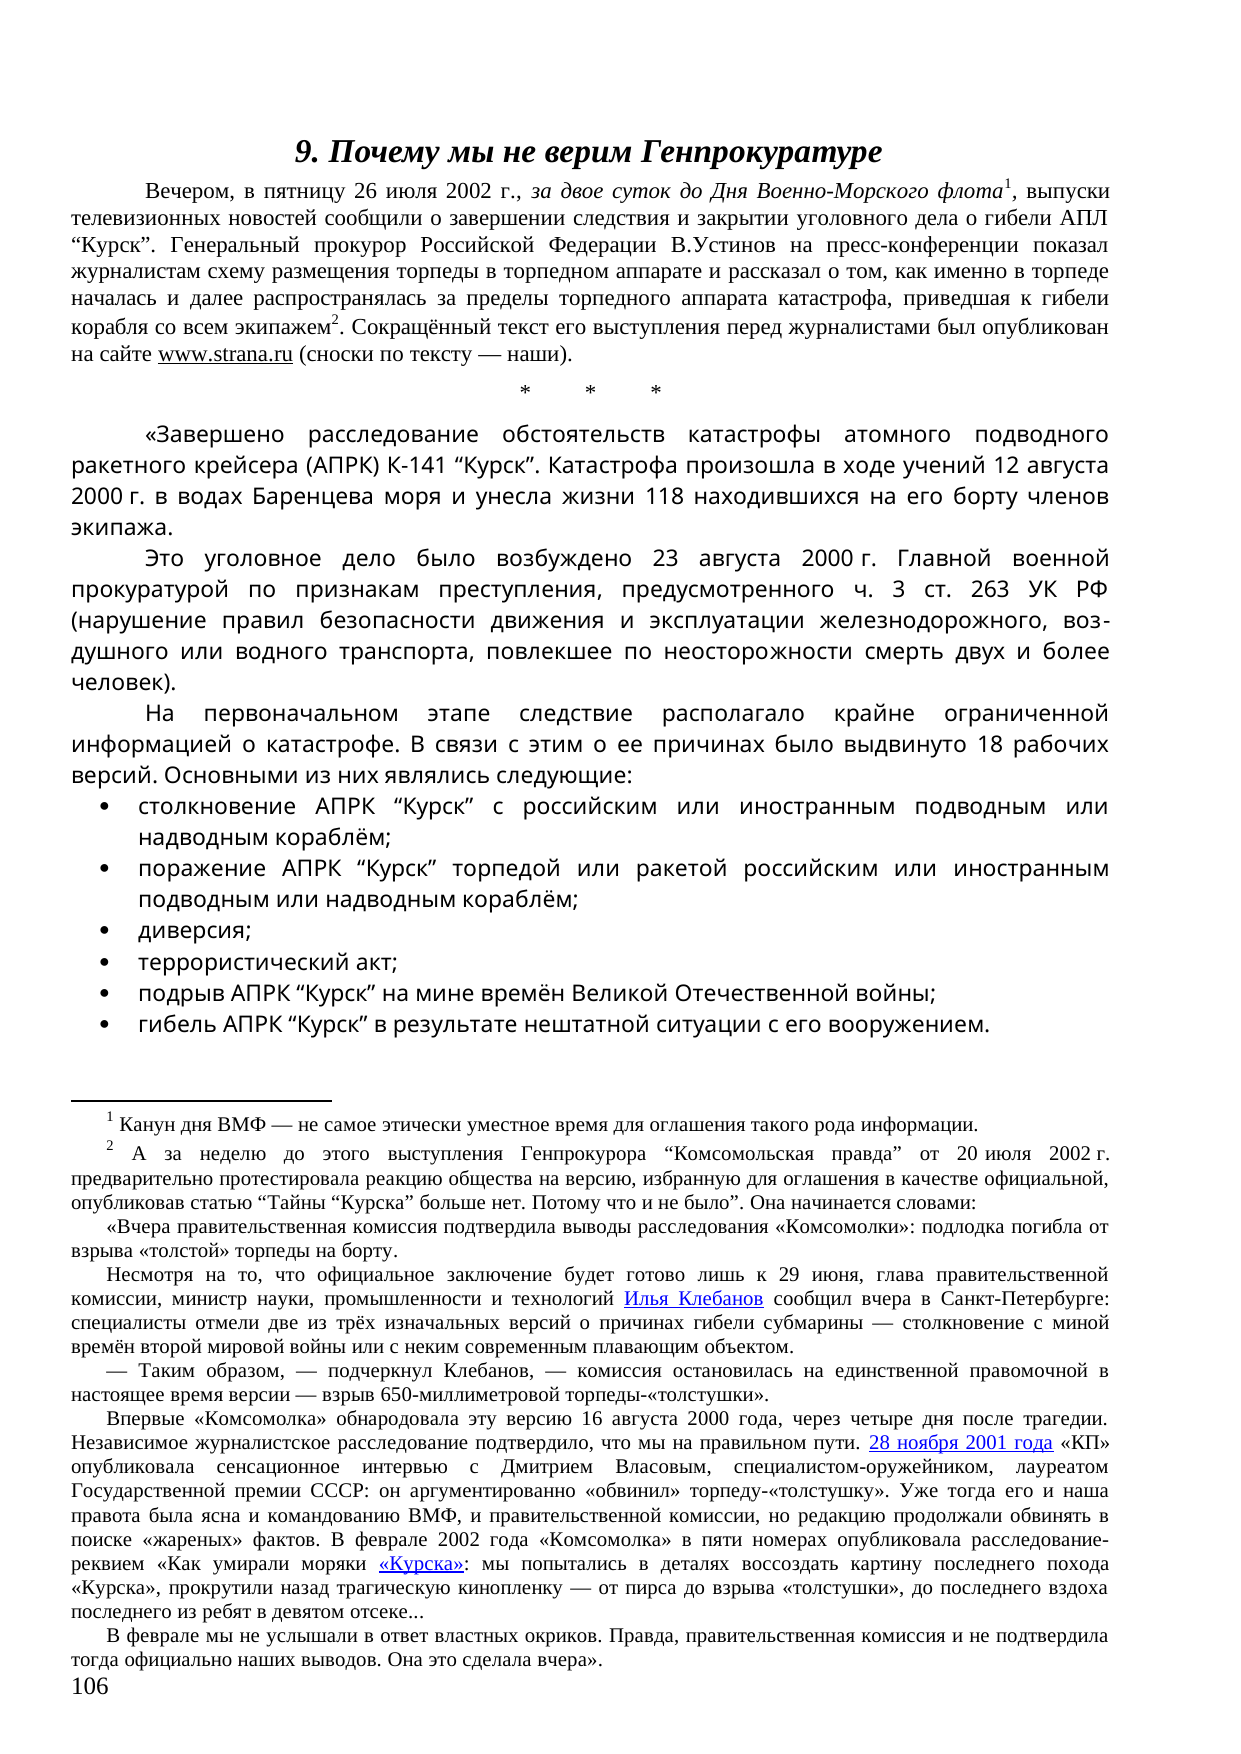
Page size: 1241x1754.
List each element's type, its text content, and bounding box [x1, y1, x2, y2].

text «Завершено расследование обстоятельств катастрофы атомного подводного ракетного крейсера (АПРК) К-141 “Курск”. Катастрофа произошла в ходе учений 12 августа 2000 г. в водах Баренцева моря и унесла жизни 118 находившихся на его борту членов экипажа. [71, 418, 1110, 542]
text Вечером, в пятницу 26 июля 2002 г., за двое суток до Дня Военно-Морского флота, выпуски телевизионных новостей сообщили о завершении следствия и закрытии уголовного дела о гибели АПЛ “Курск”. Генеральный прокурор Российской Федерации В.Устинов на пресс-конференции показал журналистам схему размещения торпеды в торпедном аппарате и рассказал о том, как именно в торпеде началась и далее распространялась за пределы торпедного аппарата катастрофа, приведшая к гибели корабля со всем экипажем. Сокращённый текст его выступления перед журналистами был опубликован на сайте www.strana.ru (сноски по тексту — наши). [71, 175, 1110, 366]
text А за неделю до этого выступления Генпрокурора “Комсомольская правда” от 20 июля 2002 г. предварительно протестировала реакцию общества на версию, избранную для оглашения в качестве официальной, опубликовав статью “Тайны “Курска” больше нет. Потому что и не было”. Она начинается словами: [71, 1136, 1110, 1214]
list террористический акт; [100, 945, 1110, 976]
text Канун дня ВМФ — не самое этически уместное время для оглашения такого рода информации. [71, 1107, 1110, 1136]
text — Таким образом, — подчеркнул Клебанов, — комиссия остановилась на единственной правомочной в настоящее время версии — взрыв 650-миллиметровой торпеды-«толстушки». [71, 1358, 1110, 1406]
text * * * [71, 379, 1110, 405]
list диверсия; [100, 914, 1110, 945]
list столкновение АПРК “Курск” с российским или иностранным подводным или надводным кораблём; [100, 790, 1110, 852]
subtitle 9. Почему мы не верим Генпрокуратуре [71, 131, 1110, 169]
list поражение АПРК “Курск” торпедой или ракетой российским или иностранным подводным или надводным кораблём; [100, 852, 1110, 914]
text На первоначальном этапе следствие располагало крайне ограниченной информацией о катастрофе. В связи с этим о ее причинах было выдвинуто 18 рабочих версий. Основными из них являлись следующие: [71, 697, 1110, 790]
list гибель АПРК “Курск” в результате нештатной ситуации с его вооружением. [100, 1007, 1110, 1038]
list подрыв АПРК “Курск” на мине времён Великой Отечественной войны; [100, 976, 1110, 1007]
text Впервые «Комсомолка» обнародовала эту версию 16 августа 2000 года, через четыре дня после трагедии. Независимое журналистское расследование подтвердило, что мы на правильном пути. 28 ноября 2001 года «КП» опубликовала сенсационное интервью с Дмитрием Власовым, специалистом-оружейником, лауреатом Государственной премии СССР: он аргументированно «обвинил» торпеду-«толстушку». Уже тогда его и наша правота была ясна и командованию ВМФ, и правительственной комиссии, но редакцию продолжали обвинять в поиске «жареных» фактов. В феврале 2002 года «Комсомолка» в пяти номерах опубликовала расследование-реквием «Как умирали моряки «Курска»: мы попытались в деталях воссоздать картину последнего похода «Курска», прокрутили назад трагическую кинопленку — от пирса до взрыва «толстушки», до последнего вздоха последнего из ребят в девятом отсеке... [71, 1406, 1110, 1623]
text Несмотря на то, что официальное заключение будет готово лишь к 29 июня, глава правительственной комиссии, министр науки, промышленности и технологий Илья Клебанов сообщил вчера в Санкт-Петербурге: специалисты отмели две из трёх изначальных версий о причинах гибели субмарины — столкновение с миной времён второй мировой войны или с неким современным плавающим объектом. [71, 1262, 1110, 1358]
text «Вчера правительственная комиссия подтвердила выводы расследования «Комсомолки»: подлодка погибла от взрыва «толстой» торпеды на борту. [71, 1214, 1110, 1262]
text Это уголовное дело было возбуждено 23 августа 2000 г. Главной военной прокуратурой по признакам преступления, предусмотренного ч. 3 ст. 263 УК РФ (нарушение правил безопасности движения и эксплуатации железнодорожного, воз­душного или водного транспорта, повлекшее по неосторо­жно­сти смерть двух и более человек). [71, 542, 1110, 697]
text В феврале мы не услышали в ответ властных окриков. Правда, правительственная комиссия и не подтвердила тогда официально наших выводов. Она это сделала вчера». [71, 1623, 1110, 1671]
